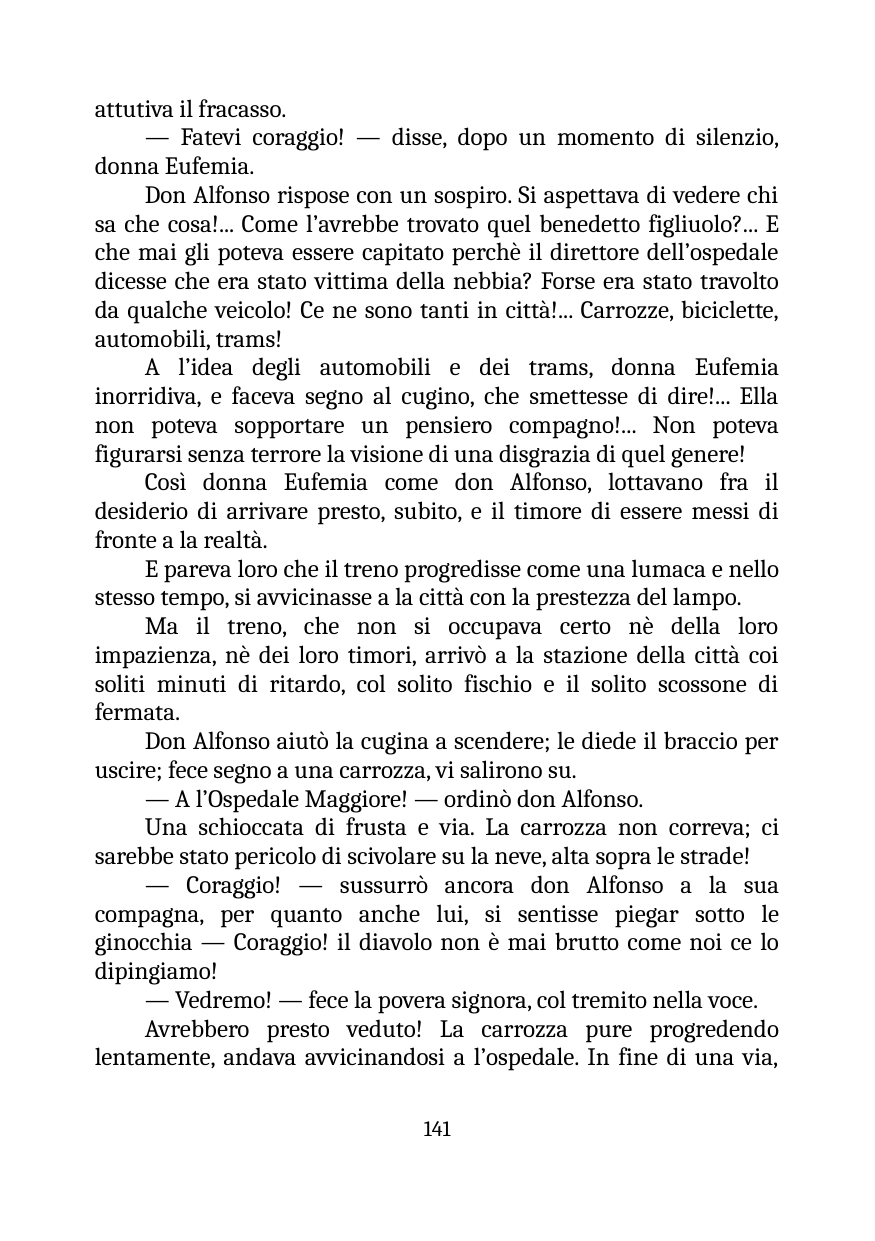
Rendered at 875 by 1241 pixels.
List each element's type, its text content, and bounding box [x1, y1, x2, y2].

text Una schioccata di frusta e via. La carrozza non correva; ci sarebbe stato pericolo di scivolare su la neve, alta sopra le strade! [94, 813, 779, 871]
text Ma il treno, che non si occupava certo nè della loro impazienza, nè dei loro timori, arrivò a la stazione della città coi soliti minuti di ritardo, col solito fischio e il solito scossone di fermata. [94, 612, 779, 727]
text Don Alfonso rispose con un sospiro. Si aspettava di vedere chi sa che cosa!... Come l’avrebbe trovato quel benedetto figliuolo?... E che mai gli poteva essere capitato perchè il direttore dell’ospedale dicesse che era stato vittima della nebbia? Forse era stato travolto da qualche veicolo! Ce ne sono tanti in città!... Carrozze, biciclette, automobili, trams! [94, 181, 779, 353]
text — A l’Ospedale Maggiore! — ordinò don Alfonso. [94, 784, 779, 813]
text E pareva loro che il treno progredisse come una lumaca e nello stesso tempo, si avvicinasse a la città con la prestezza del lampo. [94, 554, 779, 612]
text Don Alfonso aiutò la cugina a scendere; le diede il braccio per uscire; fece segno a una carrozza, vi salirono su. [94, 727, 779, 784]
text — Coraggio! — sussurrò ancora don Alfonso a la sua compagna, per quanto anche lui, si sentisse piegar sotto le ginocchia — Coraggio! il diavolo non è mai brutto come noi ce lo dipingiamo! [94, 871, 779, 986]
text attutiva il fracasso. [94, 94, 779, 123]
text — Vedremo! — fece la povera signora, col tremito nella voce. [94, 986, 779, 1014]
text Avrebbero presto veduto! La carrozza pure progredendo lentamente, andava avvicinandosi a l’ospedale. In fine di una via, [94, 1014, 779, 1072]
text Così donna Eufemia come don Alfonso, lottavano fra il desiderio di arrivare presto, subito, e il timore di essere messi di fronte a la realtà. [94, 468, 779, 554]
text — Fatevi coraggio! — disse, dopo un momento di silenzio, donna Eufemia. [94, 123, 779, 181]
text A l’idea degli automobili e dei trams, donna Eufemia inorridiva, e faceva segno al cugino, che smettesse di dire!... Ella non poteva sopportare un pensiero compagno!... Non poteva figurarsi senza terrore la visione di una disgrazia di quel genere! [94, 353, 779, 468]
